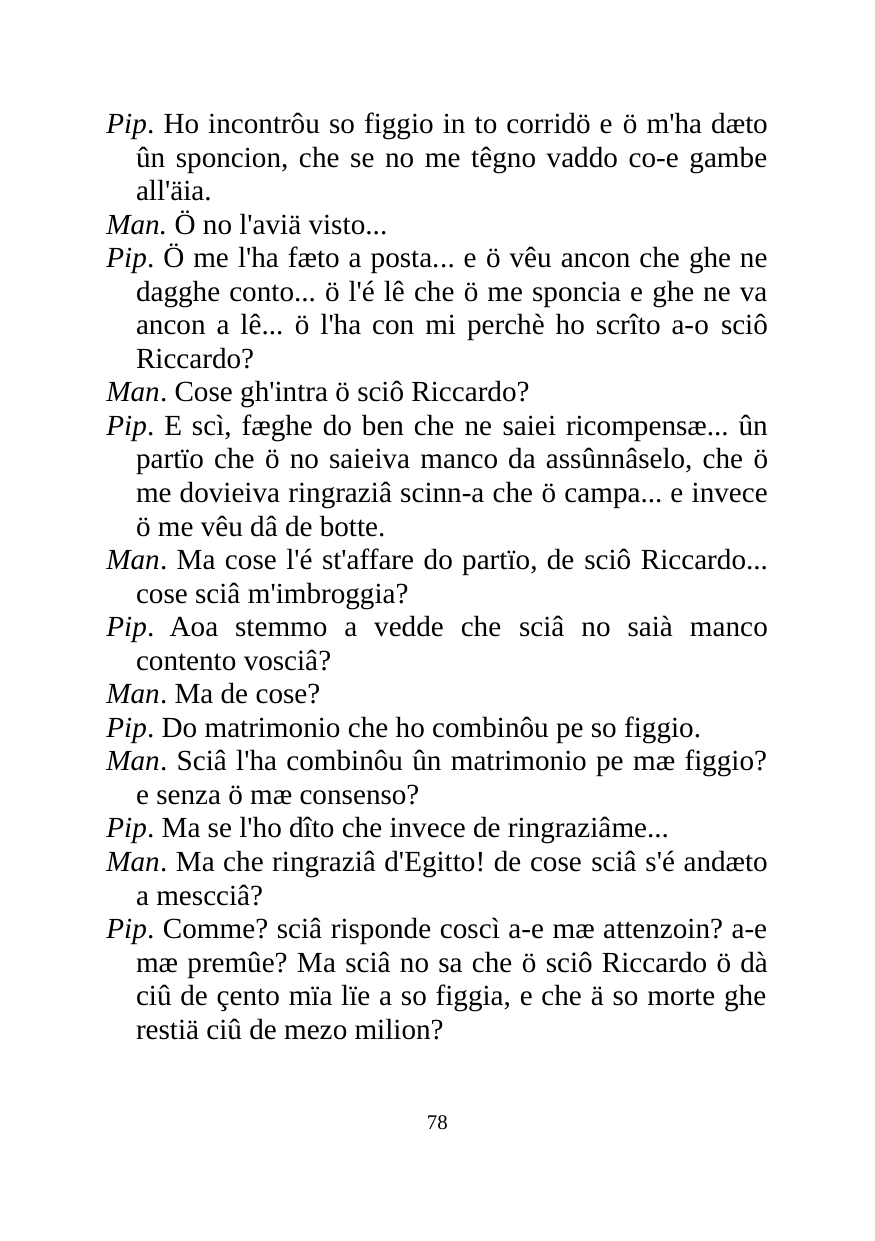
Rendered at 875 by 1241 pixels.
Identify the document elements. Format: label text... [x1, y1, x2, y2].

text Man. Cose gh'intra ö sciô Riccardo? [106, 374, 768, 408]
text Man. Ö no l'aviä visto... [106, 207, 768, 240]
text Pip. Comme? sciâ risponde coscì a-e mæ attenzoin? a-e mæ premûe? Ma sciâ no sa che ö sciô Riccardo ö dà ciû de çento mïa lïe a so figgia, e che ä so morte ghe restiä ciû de mezo milion? [106, 911, 768, 1045]
text Man. Ma de cose? [106, 676, 768, 710]
text Man. Ma cose l'é st'affare do partïo, de sciô Riccardo... cose sciâ m'imbroggia? [106, 542, 768, 609]
text Pip. Aoa stemmo a vedde che sciâ no saià manco contento vosciâ? [106, 609, 768, 676]
text Pip. Ma se l'ho dîto che invece de ringraziâme... [106, 811, 768, 844]
text Pip. Ö me l'ha fæto a posta... e ö vêu ancon che ghe ne dagghe conto... ö l'é lê che ö me sponcia e ghe ne va ancon a lê... ö l'ha con mi perchè ho scrîto a-o sciô Riccardo? [106, 240, 768, 374]
text Pip. E scì, fæghe do ben che ne saiei ricompensæ... ûn partïo che ö no saieiva manco da assûnnâselo, che ö me dovieiva ringraziâ scinn-a che ö campa... e invece ö me vêu dâ de botte. [106, 408, 768, 542]
text Pip. Ho incontrôu so figgio in to corridö e ö m'ha dæto ûn sponcion, che se no me têgno vaddo co-e gambe all'äia. [106, 106, 768, 207]
text Pip. Do matrimonio che ho combinôu pe so figgio. [106, 710, 768, 743]
text Man. Ma che ringraziâ d'Egitto! de cose sciâ s'é andæto a mescciâ? [106, 844, 768, 911]
text Man. Sciâ l'ha combinôu ûn matrimonio pe mæ figgio? e senza ö mæ consenso? [106, 743, 768, 811]
